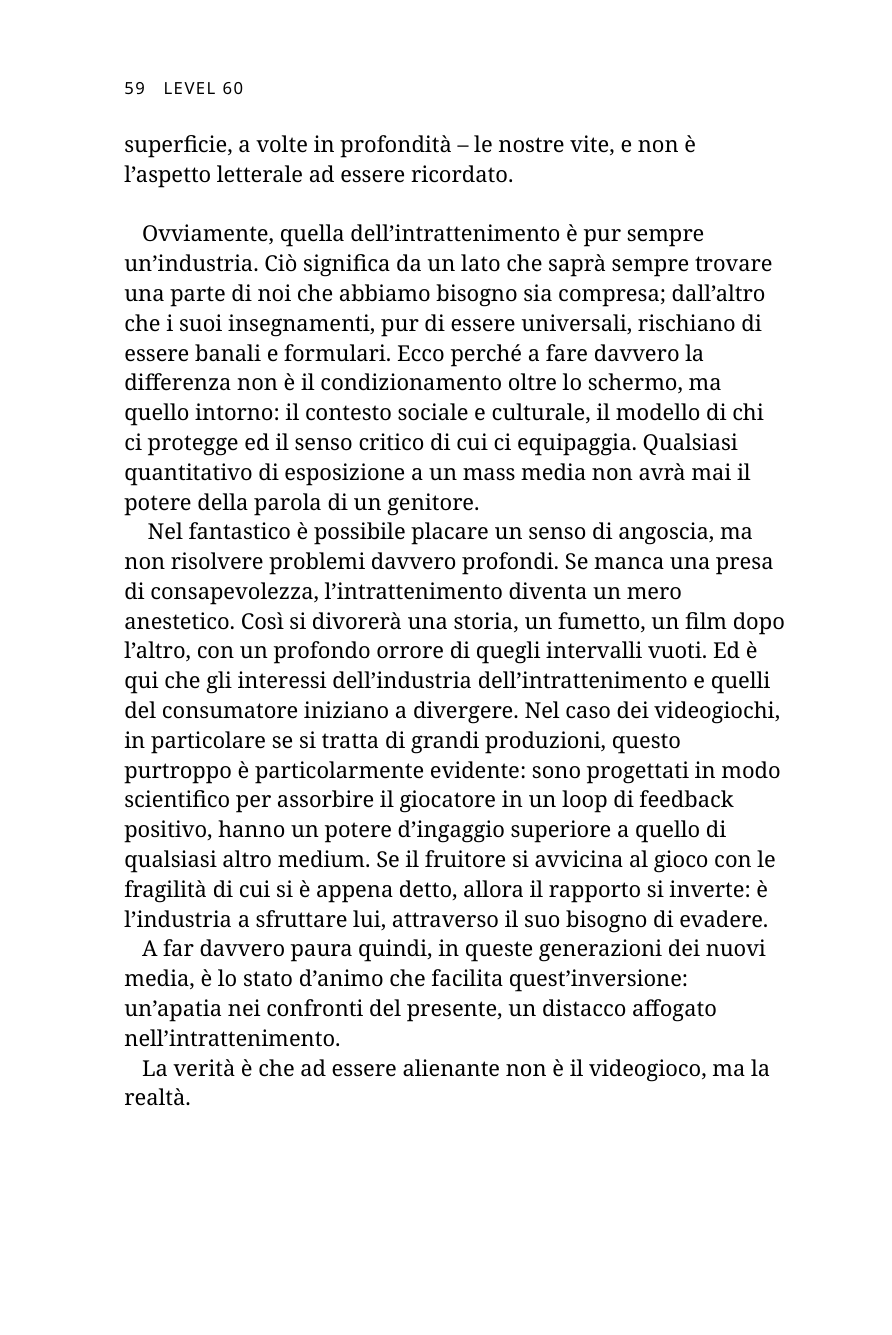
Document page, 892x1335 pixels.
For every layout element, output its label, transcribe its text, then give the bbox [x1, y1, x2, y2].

text superficie, a volte in profondità – le nostre vite, e non è l’aspetto letterale ad essere ricordato. [124, 129, 786, 188]
text Ovviamente, quella dell’intrattenimento è pur sempre un’industria. Ciò significa da un lato che saprà sempre trovare una parte di noi che abbiamo bisogno sia compresa; dall’altro che i suoi insegnamenti, pur di essere universali, rischiano di essere banali e formulari. Ecco perché a fare davvero la differenza non è il condizionamento oltre lo schermo, ma quello intorno: il contesto sociale e culturale, il modello di chi ci protegge ed il senso critico di cui ci equipaggia. Qualsiasi quantitativo di esposizione a un mass media non avrà mai il potere della parola di un genitore. [124, 218, 786, 516]
text A far davvero paura quindi, in queste generazioni dei nuovi media, è lo stato d’animo che facilita quest’inversione: un’apatia nei confronti del presente, un distacco affogato nell’intrattenimento. [124, 933, 786, 1052]
text Nel fantastico è possibile placare un senso di angoscia, ma non risolvere problemi davvero profondi. Se manca una presa di consapevolezza, l’intrattenimento diventa un mero anestetico. Così si divorerà una storia, un fumetto, un film dopo l’altro, con un profondo orrore di quegli intervalli vuoti. Ed è qui che gli interessi dell’industria dell’intrattenimento e quelli del consumatore iniziano a divergere. Nel caso dei videogiochi, in particolare se si tratta di grandi produzioni, questo purtroppo è particolarmente evidente: sono progettati in modo scientifico per assorbire il giocatore in un loop di feedback positivo, hanno un potere d’ingaggio superiore a quello di qualsiasi altro medium. Se il fruitore si avvicina al gioco con le fragilità di cui si è appena detto, allora il rapporto si inverte: è l’industria a sfruttare lui, attraverso il suo bisogno di evadere. [124, 516, 786, 933]
text La verità è che ad essere alienante non è il videogioco, ma la realtà. [124, 1052, 786, 1112]
